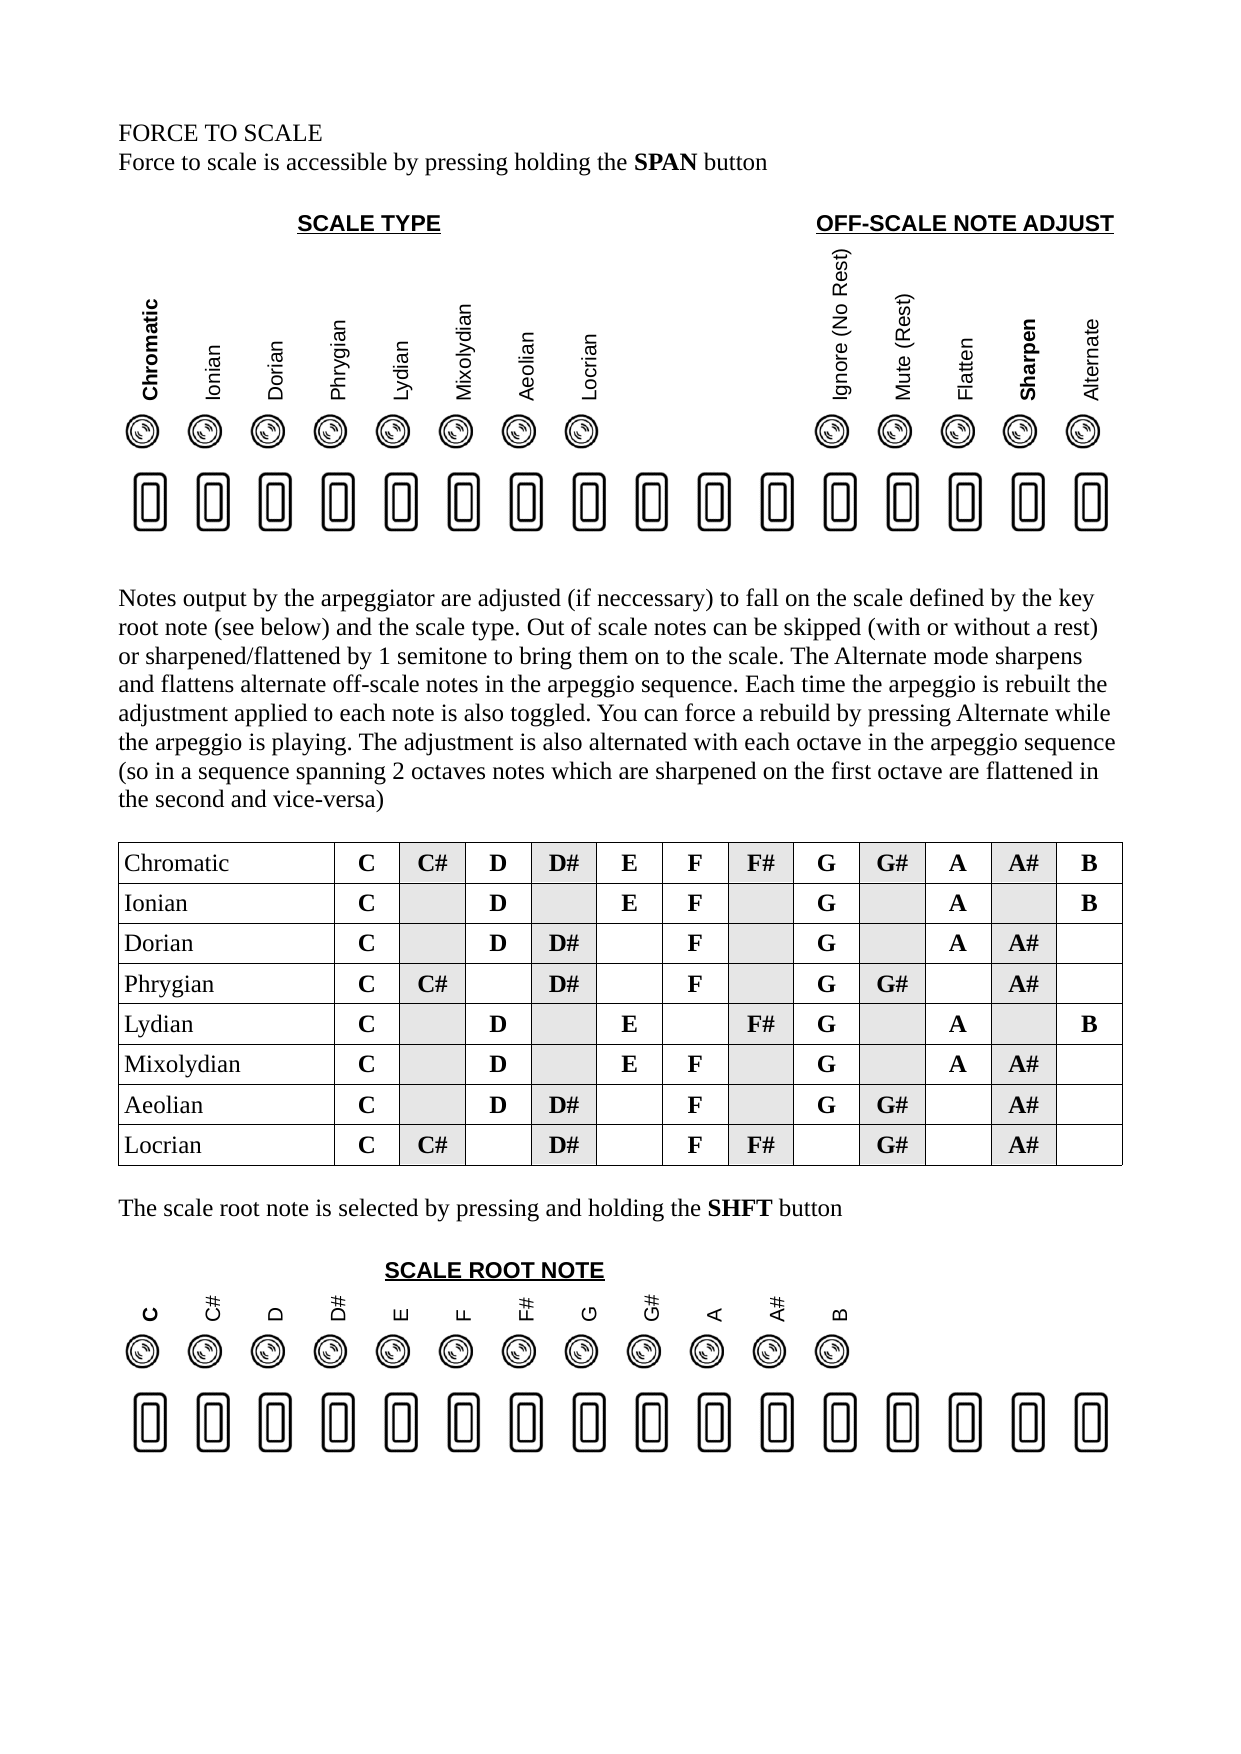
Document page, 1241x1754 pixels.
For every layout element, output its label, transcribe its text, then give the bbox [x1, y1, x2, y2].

table_cell [996, 1392, 1059, 1475]
picture [696, 471, 732, 532]
table_cell Locrian [557, 242, 620, 408]
picture [1072, 471, 1109, 532]
table_cell [160, 414, 181, 448]
table_cell A [926, 1045, 991, 1084]
table_cell G [794, 964, 859, 1003]
table_header Chromatic [119, 843, 334, 882]
table_cell [494, 449, 557, 471]
table_cell [118, 1328, 181, 1392]
table_cell [557, 1328, 620, 1392]
picture [257, 471, 293, 532]
table_cell [808, 471, 871, 554]
table_cell [996, 414, 1002, 448]
picture [507, 471, 544, 532]
table_cell [244, 1328, 306, 1392]
table_cell [1057, 1085, 1122, 1124]
table_cell Mute (Rest) [871, 242, 933, 408]
table_cell [745, 242, 808, 408]
table_cell [400, 924, 465, 963]
table_cell [745, 471, 808, 554]
table_cell A [926, 1004, 991, 1044]
table_cell [729, 924, 793, 963]
table_cell [926, 1125, 991, 1164]
table_header G# [860, 843, 925, 882]
table_cell Dorian [244, 242, 306, 408]
table_header [620, 204, 682, 242]
table_cell [244, 408, 306, 413]
table_cell [1059, 1289, 1122, 1328]
picture [1002, 413, 1038, 449]
table_cell [1057, 964, 1122, 1003]
table_cell [620, 1328, 682, 1392]
picture [563, 413, 599, 449]
picture [884, 1391, 920, 1453]
text Notes output by the arpeggiator are adjusted (if neccessary) to fall on the scale defined by the key root note (see below) and the scale type. Out of scale notes can be skipped (with or without a rest) or sharpened/flattened by 1 semitone to bring them on to the scale. The Alternate mode sharpens and flattens alternate off-scale notes in the arpeggio sequence. Each time the arpeggio is rebuilt the adjustment applied to each note is also toggled. You can force a rebuild by pressing Alternate while the arpeggio is playing. The adjustment is also alternated with each octave in the arpeggio sequence (so in a sequence spanning 2 octaves notes which are sharpened on the first octave are flattened in the second and vice-versa) [118, 583, 1122, 813]
picture [570, 1391, 607, 1453]
table_cell [532, 884, 596, 923]
table_cell A [926, 884, 991, 923]
table_cell Flatten [934, 242, 996, 408]
table_cell [400, 1004, 465, 1044]
picture [124, 413, 160, 449]
picture [374, 1333, 411, 1369]
table_cell A [683, 1289, 745, 1328]
picture [131, 1391, 168, 1453]
text FORCE TO SCALE [118, 118, 1122, 147]
table_cell B [808, 1289, 871, 1328]
picture [813, 1333, 850, 1369]
table_cell B [1057, 884, 1122, 923]
table_cell [532, 1045, 596, 1084]
table_cell [118, 449, 181, 471]
picture [696, 1391, 732, 1453]
table_cell F# [729, 1004, 793, 1044]
table_cell C [118, 1289, 181, 1328]
table_cell [745, 1392, 808, 1475]
table_header [745, 204, 808, 242]
picture [319, 471, 356, 532]
table_cell [306, 1392, 369, 1475]
table_cell [1101, 414, 1122, 448]
table_cell F [663, 1045, 728, 1084]
table_cell [466, 1125, 531, 1164]
table_cell [306, 408, 369, 413]
picture [884, 471, 920, 532]
table_cell [996, 471, 1059, 554]
table_cell [181, 471, 243, 554]
table_cell C [335, 924, 399, 963]
picture [570, 471, 607, 532]
table_cell [306, 1328, 369, 1392]
table_header SCALE TYPE [118, 204, 620, 242]
table_cell [1059, 471, 1122, 554]
table_cell [808, 408, 871, 413]
table_cell [860, 884, 925, 923]
picture [500, 1333, 537, 1369]
picture [507, 1391, 544, 1453]
table_cell [996, 1328, 1059, 1392]
table_cell A# [992, 1085, 1056, 1124]
table_cell [181, 408, 243, 413]
table_cell [871, 471, 933, 554]
table_cell [933, 1289, 996, 1328]
table_cell C [335, 964, 399, 1003]
table_cell [808, 414, 813, 448]
picture [186, 1333, 223, 1369]
table_cell [996, 408, 1059, 413]
table_header B [1057, 843, 1122, 882]
table_cell [926, 964, 991, 1003]
table_cell E [597, 1004, 662, 1044]
table_cell A# [992, 1045, 1056, 1084]
table_cell C [335, 1045, 399, 1084]
table_cell [181, 1392, 243, 1475]
table_cell [871, 1392, 933, 1475]
table_cell [1059, 408, 1122, 413]
table_cell Ignore (No Rest) [808, 242, 871, 408]
table_cell [871, 408, 933, 413]
table_cell D# [306, 1289, 369, 1328]
table_cell [244, 449, 306, 471]
table_cell Phrygian [306, 242, 369, 408]
table_cell A# [992, 964, 1056, 1003]
table_cell Ionian [119, 884, 334, 923]
table_cell D [466, 1085, 531, 1124]
table_header G [794, 843, 859, 882]
table_cell [1057, 1045, 1122, 1084]
table_cell [118, 471, 181, 554]
table_cell [620, 471, 682, 554]
table_cell [597, 1085, 662, 1124]
table_cell [933, 1392, 996, 1475]
table_cell D# [532, 1085, 596, 1124]
table_cell [118, 408, 181, 413]
table_cell D [466, 884, 531, 923]
picture [1064, 413, 1101, 449]
table_cell [244, 471, 306, 554]
table_cell [808, 1328, 871, 1392]
picture [319, 1391, 356, 1453]
table_cell G [794, 1085, 859, 1124]
table_cell A# [992, 924, 1056, 963]
table_cell [683, 242, 745, 408]
table_cell C [335, 1125, 399, 1164]
table_cell [1057, 1125, 1122, 1164]
table_header D [466, 843, 531, 882]
table_cell F [432, 1289, 494, 1328]
table_cell D# [532, 1125, 596, 1164]
picture [946, 471, 983, 532]
table_cell E [597, 1045, 662, 1084]
table_cell [369, 1328, 432, 1392]
table_cell [411, 414, 432, 448]
table_cell G [794, 1045, 859, 1084]
table_cell [432, 1328, 494, 1392]
table_header E [597, 843, 662, 882]
table_cell Locrian [119, 1125, 334, 1164]
table_header F# [729, 843, 793, 882]
table_cell [537, 414, 557, 448]
table_cell [683, 408, 745, 471]
picture [186, 413, 223, 449]
picture [312, 1333, 348, 1369]
table_cell Ionian [181, 242, 243, 408]
table_cell [494, 1392, 557, 1475]
table_cell E [597, 884, 662, 923]
picture [758, 1391, 795, 1453]
table_cell A# [745, 1289, 808, 1328]
table_cell [1038, 414, 1059, 448]
table_cell [369, 449, 432, 471]
table_cell [871, 1328, 933, 1392]
table_cell [557, 449, 620, 471]
table_cell [432, 471, 494, 554]
table_cell [181, 414, 186, 448]
table_cell [850, 414, 871, 448]
table_cell [992, 1004, 1056, 1044]
table_cell [620, 242, 682, 408]
picture [445, 1391, 481, 1453]
table_cell [494, 1328, 557, 1392]
table_cell [860, 1045, 925, 1084]
table_header [871, 1251, 933, 1289]
table_cell C# [400, 1125, 465, 1164]
table_cell Aeolian [494, 242, 557, 408]
table_cell G# [860, 1085, 925, 1124]
table_cell D [244, 1289, 306, 1328]
table_cell F [663, 884, 728, 923]
picture [876, 413, 913, 449]
table_cell A [926, 924, 991, 963]
table_cell [557, 408, 620, 413]
picture [1009, 1391, 1046, 1453]
picture [194, 471, 230, 532]
table_cell C [335, 884, 399, 923]
table_cell E [369, 1289, 432, 1328]
table_cell [729, 964, 793, 1003]
table_cell [934, 414, 939, 448]
table_cell Chromatic [118, 242, 181, 408]
table_cell Mixolydian [119, 1045, 334, 1084]
picture [437, 1333, 474, 1369]
table_header C [335, 843, 399, 882]
table_cell B [1057, 1004, 1122, 1044]
table_cell [369, 414, 374, 448]
table_cell Lydian [119, 1004, 334, 1044]
table_cell [996, 449, 1059, 471]
table_header [1059, 1251, 1122, 1289]
table_cell [683, 1392, 745, 1475]
table_cell [286, 414, 306, 448]
table_cell Phrygian [119, 964, 334, 1003]
table_cell [557, 414, 563, 448]
table_cell [794, 1125, 859, 1164]
table_cell [557, 1392, 620, 1475]
picture [633, 471, 669, 532]
picture [625, 1333, 662, 1369]
table_cell [244, 414, 249, 448]
table_cell [745, 408, 808, 471]
table_header A# [992, 843, 1056, 882]
text The scale root note is selected by pressing and holding the SHFT button [118, 1193, 1122, 1222]
table_cell [400, 1085, 465, 1124]
table_cell G# [860, 1125, 925, 1164]
table_cell [745, 1328, 808, 1392]
table_header C# [400, 843, 465, 882]
table_header D# [532, 843, 596, 882]
picture [946, 1391, 983, 1453]
picture [500, 413, 537, 449]
picture [751, 1333, 787, 1369]
table_cell [808, 1392, 871, 1475]
table_cell G [557, 1289, 620, 1328]
table_cell [1057, 924, 1122, 963]
table_cell [432, 449, 494, 471]
table_cell [432, 1392, 494, 1475]
table_cell [244, 1392, 306, 1475]
table_cell [683, 471, 745, 554]
table_cell F# [494, 1289, 557, 1328]
table_cell [729, 1045, 793, 1084]
table_cell [369, 471, 432, 554]
table_cell [597, 1125, 662, 1164]
picture [194, 1391, 230, 1453]
picture [257, 1391, 293, 1453]
table_cell [1059, 414, 1064, 448]
table_cell [1059, 1392, 1122, 1475]
table_cell [620, 1392, 682, 1475]
table_cell Mixolydian [432, 242, 494, 408]
table_cell A# [992, 1125, 1056, 1164]
table_cell Sharpen [996, 242, 1059, 408]
table_cell [620, 408, 682, 471]
table_cell [181, 449, 243, 471]
table_cell [934, 449, 996, 471]
text Force to scale is accessible by pressing holding the SPAN button [118, 147, 1122, 176]
table_cell [992, 884, 1056, 923]
picture [1009, 471, 1046, 532]
table_cell [223, 414, 243, 448]
table_cell F [663, 1125, 728, 1164]
table_cell [860, 924, 925, 963]
table_cell [474, 414, 494, 448]
table_header F [663, 843, 728, 882]
table_cell [926, 1085, 991, 1124]
table_cell [597, 964, 662, 1003]
picture [131, 471, 168, 532]
table_cell [181, 1328, 243, 1392]
table_cell [494, 414, 500, 448]
table_cell [934, 471, 996, 554]
table_cell F [663, 1085, 728, 1124]
picture [821, 1391, 858, 1453]
table_cell [400, 1045, 465, 1084]
table_cell [306, 449, 369, 471]
picture [688, 1333, 724, 1369]
picture [437, 413, 474, 449]
table_cell [494, 471, 557, 554]
table_header OFF-SCALE NOTE ADJUST [808, 204, 1122, 242]
picture [821, 471, 858, 532]
table_cell C# [181, 1289, 243, 1328]
table_header SCALE ROOT NOTE [118, 1251, 871, 1289]
table_cell [1059, 1328, 1122, 1392]
table_cell F [663, 964, 728, 1003]
table_cell [432, 408, 494, 413]
table_cell [466, 964, 531, 1003]
picture [124, 1333, 160, 1369]
table_cell [934, 408, 996, 413]
table_cell D [466, 1045, 531, 1084]
table_cell [729, 1085, 793, 1124]
table_cell Alternate [1059, 242, 1122, 408]
table_cell [933, 1328, 996, 1392]
table_cell [975, 414, 996, 448]
table_cell [996, 1289, 1059, 1328]
table_header [996, 1251, 1059, 1289]
picture [312, 413, 348, 449]
table_cell [860, 1004, 925, 1044]
table_cell [400, 884, 465, 923]
table_cell [913, 414, 933, 448]
table_cell Dorian [119, 924, 334, 963]
table_cell [432, 414, 437, 448]
table_cell [599, 414, 620, 448]
table_cell [369, 408, 432, 413]
picture [758, 471, 795, 532]
table_cell D [466, 924, 531, 963]
table_cell D# [532, 924, 596, 963]
table_cell C [335, 1004, 399, 1044]
table_cell [118, 1392, 181, 1475]
table_cell D# [532, 964, 596, 1003]
table_header [683, 204, 745, 242]
table_cell [871, 414, 876, 448]
table_header A [926, 843, 991, 882]
table_header [933, 1251, 996, 1289]
table_cell [808, 449, 871, 471]
picture [633, 1391, 669, 1453]
table_cell G# [860, 964, 925, 1003]
picture [939, 413, 975, 449]
table_cell [729, 884, 793, 923]
table_cell [118, 414, 124, 448]
table_cell [306, 471, 369, 554]
table_cell [871, 1289, 933, 1328]
table_cell [683, 1328, 745, 1392]
table_cell G [794, 1004, 859, 1044]
table_cell Lydian [369, 242, 432, 408]
picture [382, 1391, 419, 1453]
picture [813, 413, 850, 449]
table_cell F [663, 924, 728, 963]
table_cell [348, 414, 369, 448]
table_cell [369, 1392, 432, 1475]
picture [563, 1333, 599, 1369]
table_cell [1059, 449, 1122, 471]
table_cell [663, 1004, 728, 1044]
table_cell [306, 414, 312, 448]
table_cell [557, 471, 620, 554]
picture [1072, 1391, 1109, 1453]
picture [374, 413, 411, 449]
table_cell D [466, 1004, 531, 1044]
table_cell [532, 1004, 596, 1044]
table_cell G [794, 924, 859, 963]
table_cell [871, 449, 933, 471]
table_cell G# [620, 1289, 682, 1328]
picture [445, 471, 481, 532]
table_cell G [794, 884, 859, 923]
picture [249, 413, 286, 449]
picture [382, 471, 419, 532]
table_cell [597, 924, 662, 963]
picture [249, 1333, 286, 1369]
table_cell C# [400, 964, 465, 1003]
table_cell Aeolian [119, 1085, 334, 1124]
table_cell [494, 408, 557, 413]
table_cell C [335, 1085, 399, 1124]
table_cell F# [729, 1125, 793, 1164]
